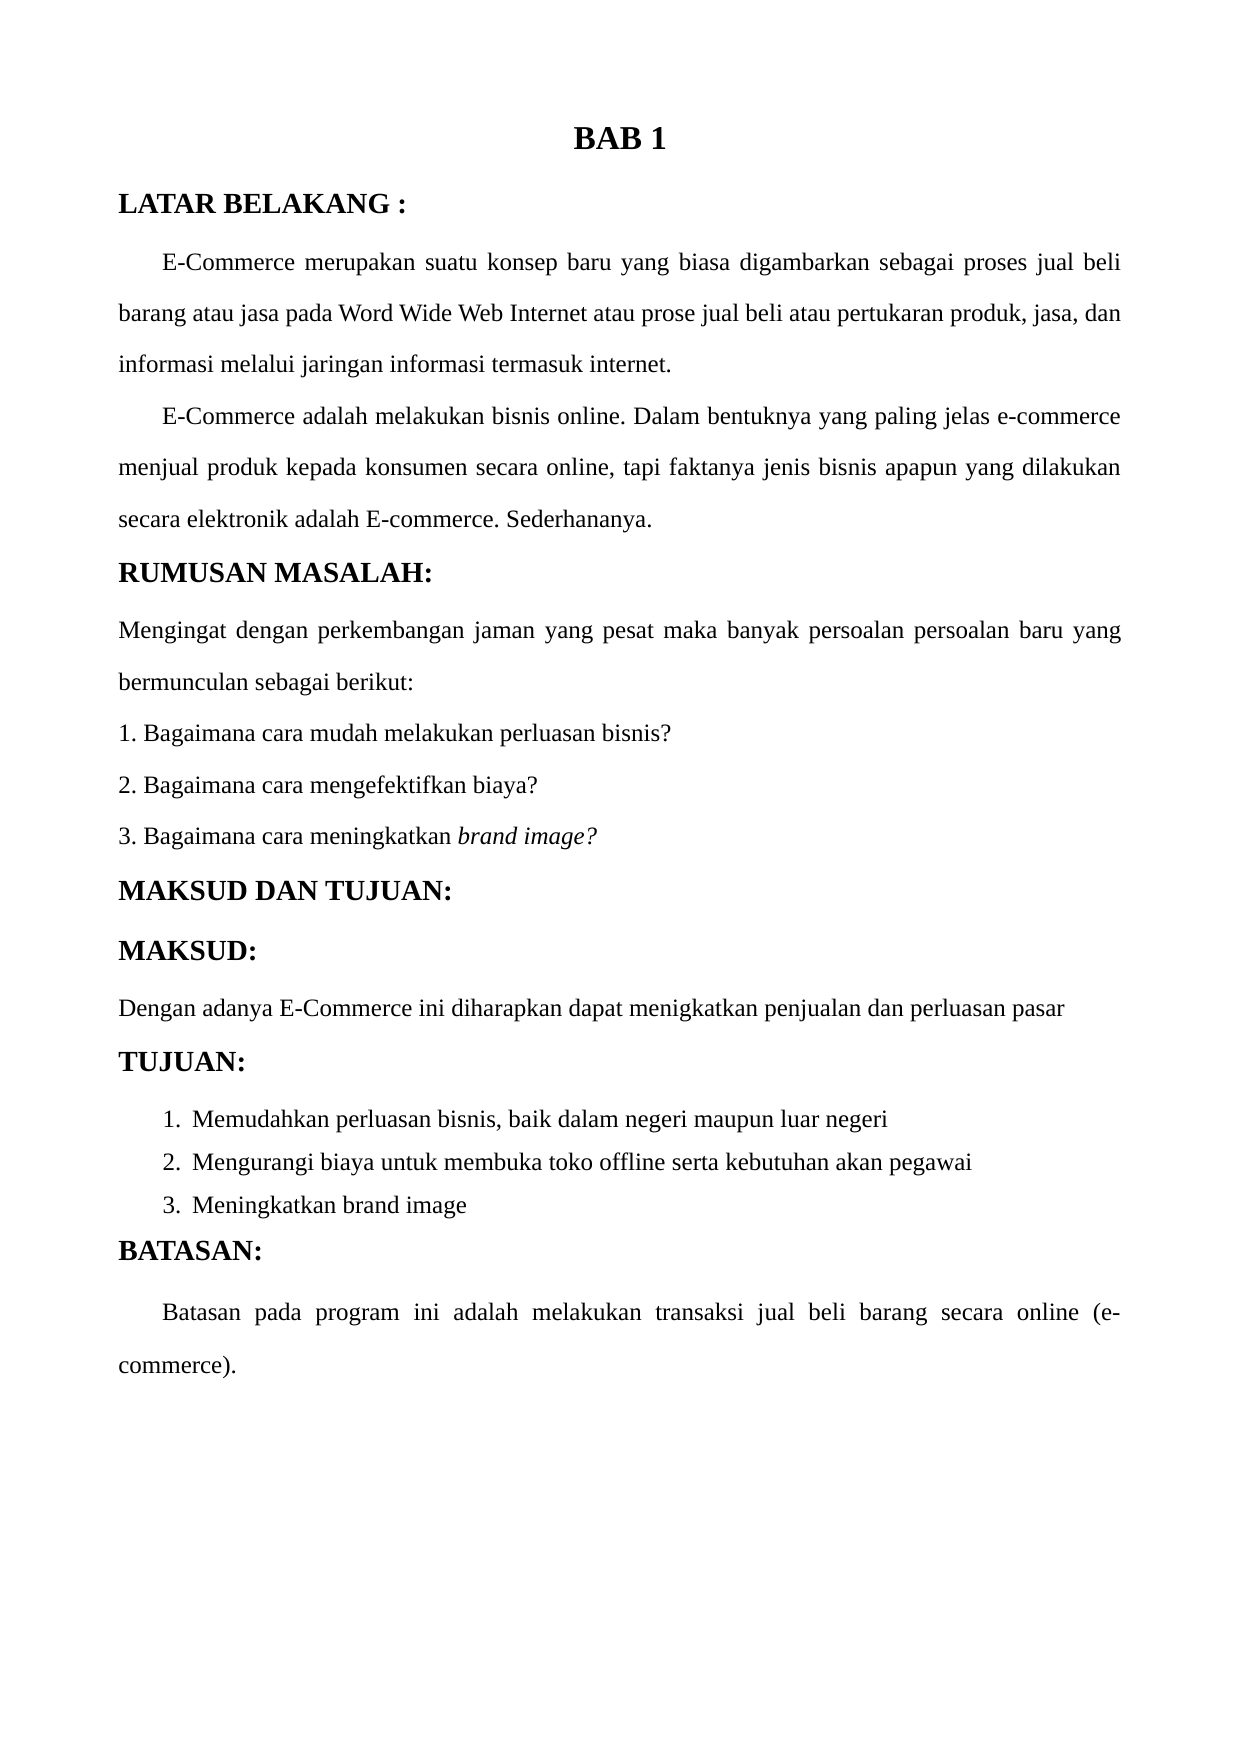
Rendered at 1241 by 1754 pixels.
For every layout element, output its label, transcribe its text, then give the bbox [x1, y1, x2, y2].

text 2. Bagaimana cara mengefektifkan biaya? [118, 770, 1122, 798]
text MAKSUD: [118, 933, 1122, 966]
list Memudahkan perluasan bisnis, baik dalam negeri maupun luar negeri [162, 1104, 1122, 1133]
text BAB 1 [118, 118, 1122, 156]
text BATASAN: [118, 1233, 1122, 1267]
list Meningkatkan brand image [162, 1190, 1122, 1219]
text E-Commerce merupakan suatu konsep baru yang biasa digambarkan sebagai proses jual beli barang atau jasa pada Word Wide Web Internet atau prose jual beli atau pertukaran produk, jasa, dan informasi melalui jaringan informasi termasuk internet. [118, 247, 1122, 378]
text RUMUSAN MASALAH: [118, 555, 1122, 589]
text Batasan pada program ini adalah melakukan transaksi jual beli barang secara online (e-commerce). [118, 1293, 1122, 1378]
text E-Commerce adalah melakukan bisnis online. Dalam bentuknya yang paling jelas e-commerce menjual produk kepada konsumen secara online, tapi faktanya jenis bisnis apapun yang dilakukan secara elektronik adalah E-commerce. Sederhananya. [118, 401, 1122, 533]
text LATAR BELAKANG : [118, 187, 1122, 220]
text MAKSUD DAN TUJUAN: [118, 873, 1122, 906]
text 3. Bagaimana cara meningkatkan brand image? [118, 821, 1122, 850]
text Mengingat dengan perkembangan jaman yang pesat maka banyak persoalan persoalan baru yang bermunculan sebagai berikut: [118, 615, 1122, 696]
list Mengurangi biaya untuk membuka toko offline serta kebutuhan akan pegawai [162, 1147, 1122, 1176]
text TUJUAN: [118, 1044, 1122, 1078]
text 1. Bagaimana cara mudah melakukan perluasan bisnis? [118, 718, 1122, 747]
text Dengan adanya E-Commerce ini diharapkan dapat menigkatkan penjualan dan perluasan pasar [118, 993, 1122, 1021]
